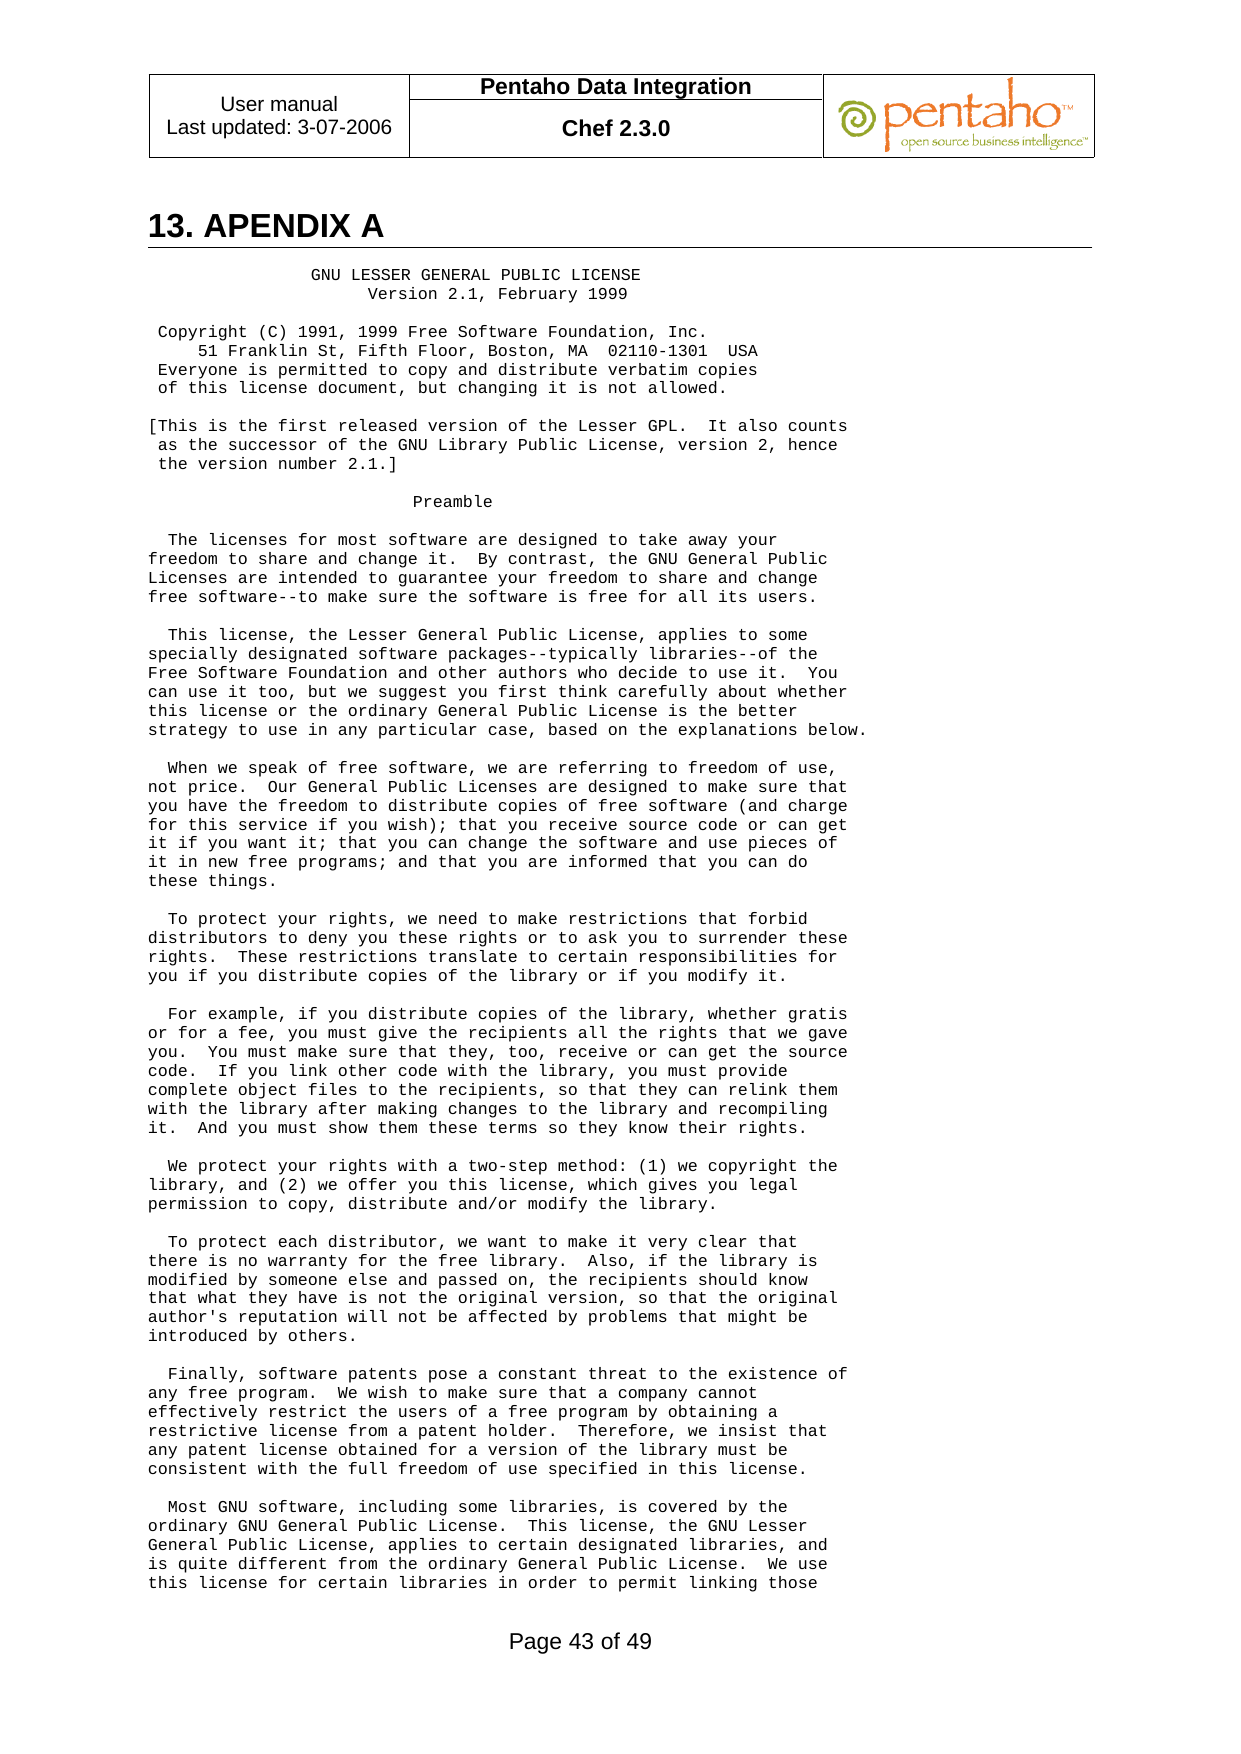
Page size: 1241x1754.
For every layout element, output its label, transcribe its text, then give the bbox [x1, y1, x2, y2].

text GNU LESSER GENERAL PUBLIC LICENSE Version 2.1, February 1999 Copyright (C) 1991, 1999 Free Software Foundation, Inc. 51 Franklin St, Fifth Floor, Boston, MA 02110-1301 USA Everyone is permitted to copy and distribute verbatim copies of this license document, but changing it is not allowed. [This is the first released version of the Lesser GPL. It also counts as the successor of the GNU Library Public License, version 2, hence the version number 2.1.] Preamble The licenses for most software are designed to take away your freedom to share and change it. By contrast, the GNU General Public Licenses are intended to guarantee your freedom to share and change free software--to make sure the software is free for all its users. This license, the Lesser General Public License, applies to some specially designated software packages--typically libraries--of the Free Software Foundation and other authors who decide to use it. You can use it too, but we suggest you first think carefully about whether this license or the ordinary General Public License is the better strategy to use in any particular case, based on the explanations below. When we speak of free software, we are referring to freedom of use, not price. Our General Public Licenses are designed to make sure that you have the freedom to distribute copies of free software (and charge for this service if you wish); that you receive source code or can get it if you want it; that you can change the software and use pieces of it in new free programs; and that you are informed that you can do these things. To protect your rights, we need to make restrictions that forbid distributors to deny you these rights or to ask you to surrender these rights. These restrictions translate to certain responsibilities for you if you distribute copies of the library or if you modify it. For example, if you distribute copies of the library, whether gratis or for a fee, you must give the recipients all the rights that we gave you. You must make sure that they, too, receive or can get the source code. If you link other code with the library, you must provide complete object files to the recipients, so that they can relink them with the library after making changes to the library and recompiling it. And you must show them these terms so they know their rights. We protect your rights with a two-step method: (1) we copyright the library, and (2) we offer you this license, which gives you legal permission to copy, distribute and/or modify the library. To protect each distributor, we want to make it very clear that there is no warranty for the free library. Also, if the library is modified by someone else and passed on, the recipients should know that what they have is not the original version, so that the original author's reputation will not be affected by problems that might be introduced by others. Finally, software patents pose a constant threat to the existence of any free program. We wish to make sure that a company cannot effectively restrict the users of a free program by obtaining a restrictive license from a patent holder. Therefore, we insist that any patent license obtained for a version of the library must be consistent with the full freedom of use specified in this license. Most GNU software, including some libraries, is covered by the ordinary GNU General Public License. This license, the GNU Lesser General Public License, applies to certain designated libraries, and is quite different from the ordinary General Public License. We use this license for certain libraries in order to permit linking those [148, 259, 1092, 1593]
subtitle Apendix A [148, 208, 1092, 247]
